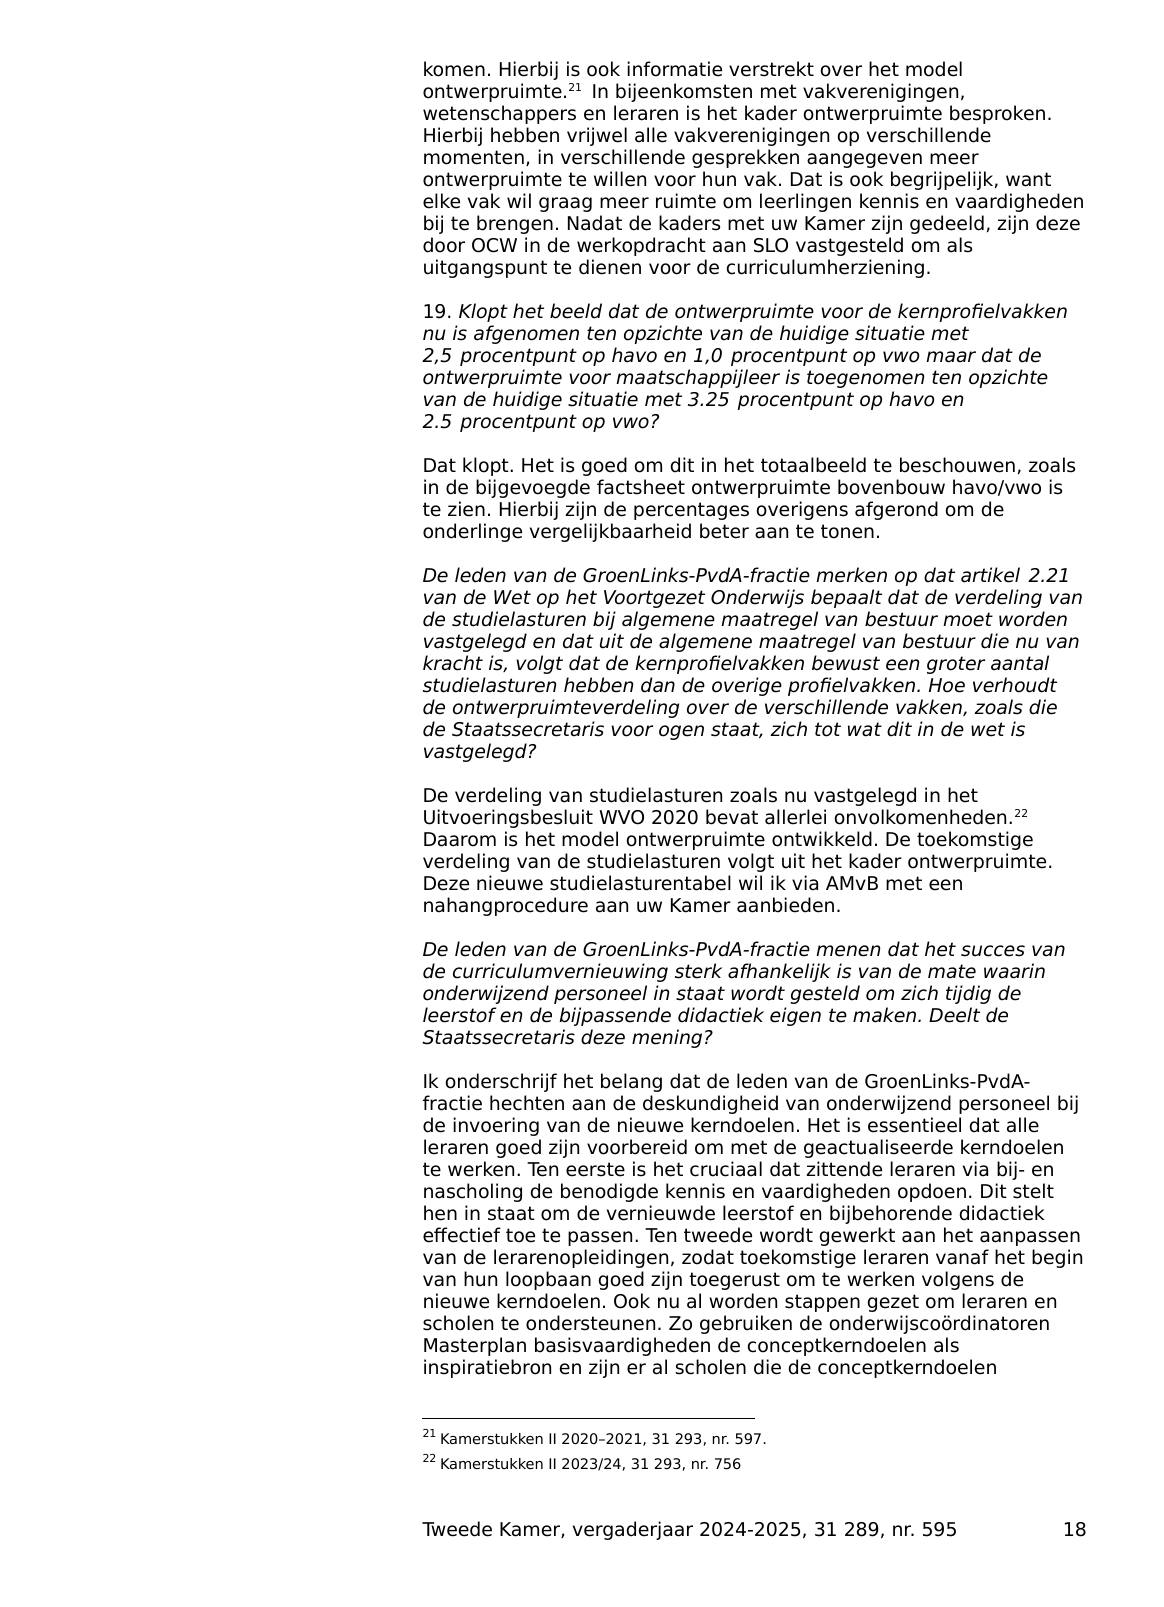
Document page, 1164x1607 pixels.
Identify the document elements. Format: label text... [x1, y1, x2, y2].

text Ik onderschrijf het belang dat de leden van de GroenLinks-PvdA-fractie hechten aan de deskundigheid van onderwijzend personeel bij de invoering van de nieuwe kerndoelen. Het is essentieel dat alle leraren goed zijn voorbereid om met de geactualiseerde kerndoelen te werken. Ten eerste is het cruciaal dat zittende leraren via bij- en nascholing de benodigde kennis en vaardigheden opdoen. Dit stelt hen in staat om de vernieuwde leerstof en bijbehorende didactiek effectief toe te passen. Ten tweede wordt gewerkt aan het aanpassen van de lerarenopleidingen, zodat toekomstige leraren vanaf het begin van hun loopbaan goed zijn toegerust om te werken volgens de nieuwe kerndoelen. Ook nu al worden stappen gezet om leraren en scholen te ondersteunen. Zo gebruiken de onderwijscoördinatoren Masterplan basisvaardigheden de conceptkerndoelen als inspiratiebron en zijn er al scholen die de conceptkerndoelen [422, 1071, 1087, 1379]
text De leden van de GroenLinks-PvdA-fractie menen dat het succes van de curriculumvernieuwing sterk afhankelijk is van de mate waarin onderwijzend personeel in staat wordt gesteld om zich tijdig de leerstof en de bijpassende didactiek eigen te maken. Deelt de Staatssecretaris deze mening? [422, 939, 1087, 1049]
text komen. Hierbij is ook informatie verstrekt over het model ontwerpruimte. In bijeenkomsten met vakverenigingen, wetenschappers en leraren is het kader ontwerpruimte besproken. Hierbij hebben vrijwel alle vakverenigingen op verschillende momenten, in verschillende gesprekken aangegeven meer ontwerpruimte te willen voor hun vak. Dat is ook begrijpelijk, want elke vak wil graag meer ruimte om leerlingen kennis en vaardigheden bij te brengen. Nadat de kaders met uw Kamer zijn gedeeld, zijn deze door OCW in de werkopdracht aan SLO vastgesteld om als uitgangspunt te dienen voor de curriculumherziening. [422, 59, 1087, 279]
text 19. Klopt het beeld dat de ontwerpruimte voor de kernprofielvakken nu is afgenomen ten opzichte van de huidige situatie met 2,5 procentpunt op havo en 1,0 procentpunt op vwo maar dat de ontwerpruimte voor maatschappijleer is toegenomen ten opzichte van de huidige situatie met 3.25 procentpunt op havo en 2.5 procentpunt op vwo? [422, 301, 1087, 433]
text Kamerstukken II 2020–2021, 31 293, nr. 597. [422, 1427, 1087, 1449]
text De verdeling van studielasturen zoals nu vastgelegd in het Uitvoeringsbesluit WVO 2020 bevat allerlei onvolkomenheden. Daarom is het model ontwerpruimte ontwikkeld. De toekomstige verdeling van de studielasturen volgt uit het kader ontwerpruimte. Deze nieuwe studielasturentabel wil ik via AMvB met een nahangprocedure aan uw Kamer aanbieden. [422, 785, 1087, 917]
text De leden van de GroenLinks-PvdA-fractie merken op dat artikel 2.21 van de Wet op het Voortgezet Onderwijs bepaalt dat de verdeling van de studielasturen bij algemene maatregel van bestuur moet worden vastgelegd en dat uit de algemene maatregel van bestuur die nu van kracht is, volgt dat de kernprofielvakken bewust een groter aantal studielasturen hebben dan de overige profielvakken. Hoe verhoudt de ontwerpruimteverdeling over de verschillende vakken, zoals die de Staatssecretaris voor ogen staat, zich tot wat dit in de wet is vastgelegd? [422, 565, 1087, 763]
text Kamerstukken II 2023/24, 31 293, nr. 756 [422, 1452, 1087, 1474]
text Dat klopt. Het is goed om dit in het totaalbeeld te beschouwen, zoals in de bijgevoegde factsheet ontwerpruimte bovenbouw havo/vwo is te zien. Hierbij zijn de percentages overigens afgerond om de onderlinge vergelijkbaarheid beter aan te tonen. [422, 455, 1087, 543]
